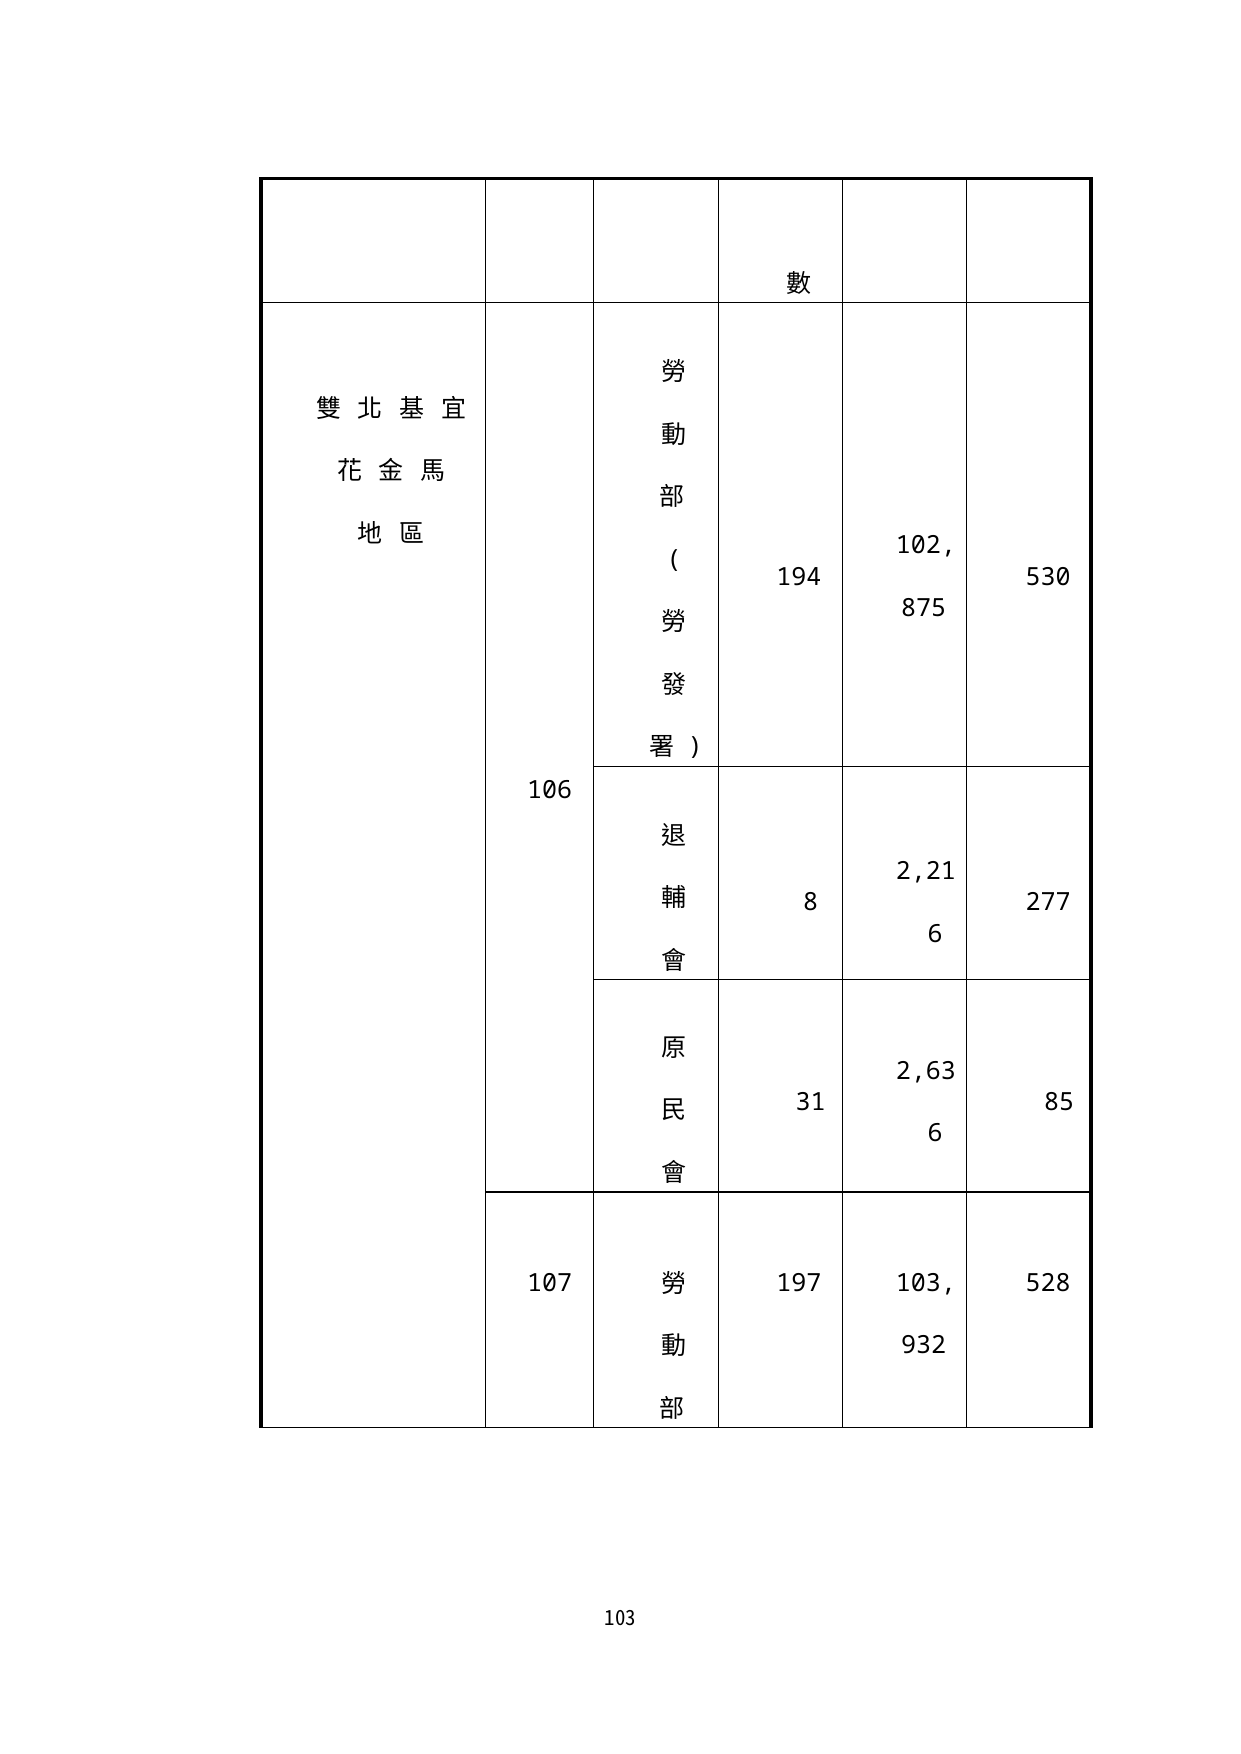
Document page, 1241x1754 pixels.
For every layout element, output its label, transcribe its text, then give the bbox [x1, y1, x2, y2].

table_cell 277 [967, 767, 1089, 979]
table_cell 8 [719, 767, 842, 979]
table_cell 雙北基宜花金馬 地區 [263, 303, 485, 1427]
table_cell 退輔會 [594, 767, 718, 979]
table_cell 194 [719, 303, 842, 766]
table_cell 102,875 [843, 303, 966, 766]
table_cell 原民會 [594, 980, 718, 1191]
table_header [486, 180, 593, 302]
table_header [263, 180, 485, 302]
table_cell 530 [967, 303, 1089, 766]
table_header [843, 180, 966, 302]
table_header 數 [719, 180, 842, 302]
table_cell 2,636 [843, 980, 966, 1191]
table_cell 197 [719, 1193, 842, 1427]
table_cell 勞動部(勞發署) [594, 303, 718, 766]
table_cell 107 [486, 1193, 593, 1427]
table_header [967, 180, 1089, 302]
table_cell 2,216 [843, 767, 966, 979]
table_cell 528 [967, 1193, 1089, 1427]
table_cell 106 [486, 303, 593, 1191]
table_cell 勞動部 [594, 1193, 718, 1427]
table_cell 103,932 [843, 1193, 966, 1427]
table_cell 85 [967, 980, 1089, 1191]
table_cell 31 [719, 980, 842, 1191]
table_header [594, 180, 718, 302]
